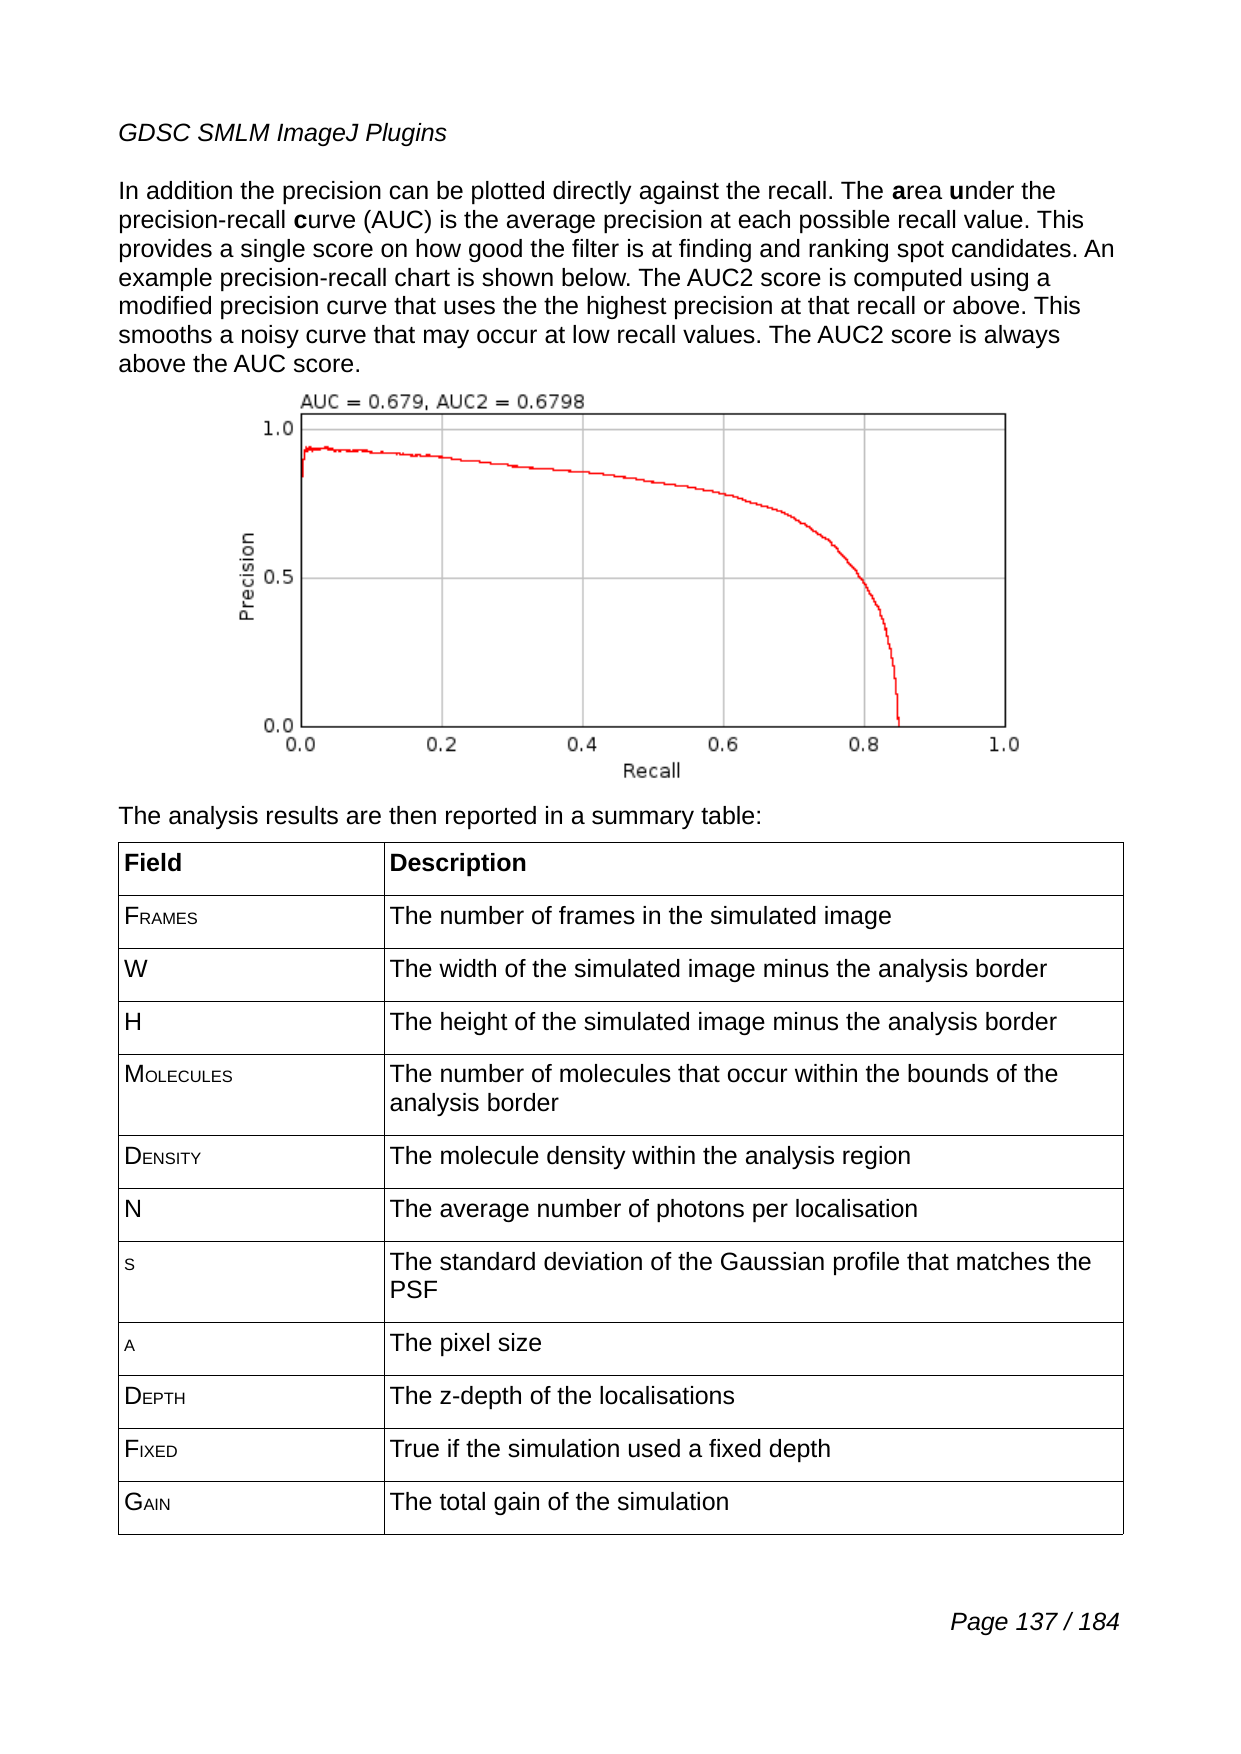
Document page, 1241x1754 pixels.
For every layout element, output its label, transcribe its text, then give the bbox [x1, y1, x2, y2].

table_cell Density [119, 1136, 384, 1188]
table_cell The number of molecules that occur within the bounds of the analysis border [385, 1055, 1123, 1135]
table_cell The height of the simulated image minus the analysis border [385, 1002, 1123, 1053]
table_cell The width of the simulated image minus the analysis border [385, 949, 1123, 1001]
table_cell The z-depth of the localisations [385, 1376, 1123, 1428]
table_cell Molecules [119, 1055, 384, 1135]
table_cell Gain [119, 1482, 384, 1533]
picture [207, 390, 1033, 789]
table_cell The molecule density within the analysis region [385, 1136, 1123, 1188]
table_cell Depth [119, 1376, 384, 1428]
table_header Description [385, 843, 1123, 895]
table_cell The pixel size [385, 1323, 1123, 1375]
table_cell W [119, 949, 384, 1001]
table_cell True if the simulation used a fixed depth [385, 1429, 1123, 1481]
table_cell The total gain of the simulation [385, 1482, 1123, 1533]
table_cell The standard deviation of the Gaussian profile that matches the PSF [385, 1242, 1123, 1322]
table_cell s [119, 1242, 384, 1322]
table_cell Fixed [119, 1429, 384, 1481]
table_cell The number of frames in the simulated image [385, 896, 1123, 948]
text The analysis results are then reported in a summary table: [118, 801, 1122, 830]
table_cell a [119, 1323, 384, 1375]
table_cell The average number of photons per localisation [385, 1189, 1123, 1241]
table_cell Frames [119, 896, 384, 948]
table_cell N [119, 1189, 384, 1241]
table_header Field [119, 843, 384, 895]
text In addition the precision can be plotted directly against the recall. The area under the precision-recall curve (AUC) is the average precision at each possible recall value. This provides a single score on how good the filter is at finding and ranking spot candidates. An example precision-recall chart is shown below. The AUC2 score is computed using a modified precision curve that uses the the highest precision at that recall or above. This smooths a noisy curve that may occur at low recall values. The AUC2 score is always above the AUC score. [118, 176, 1122, 378]
table_cell H [119, 1002, 384, 1053]
